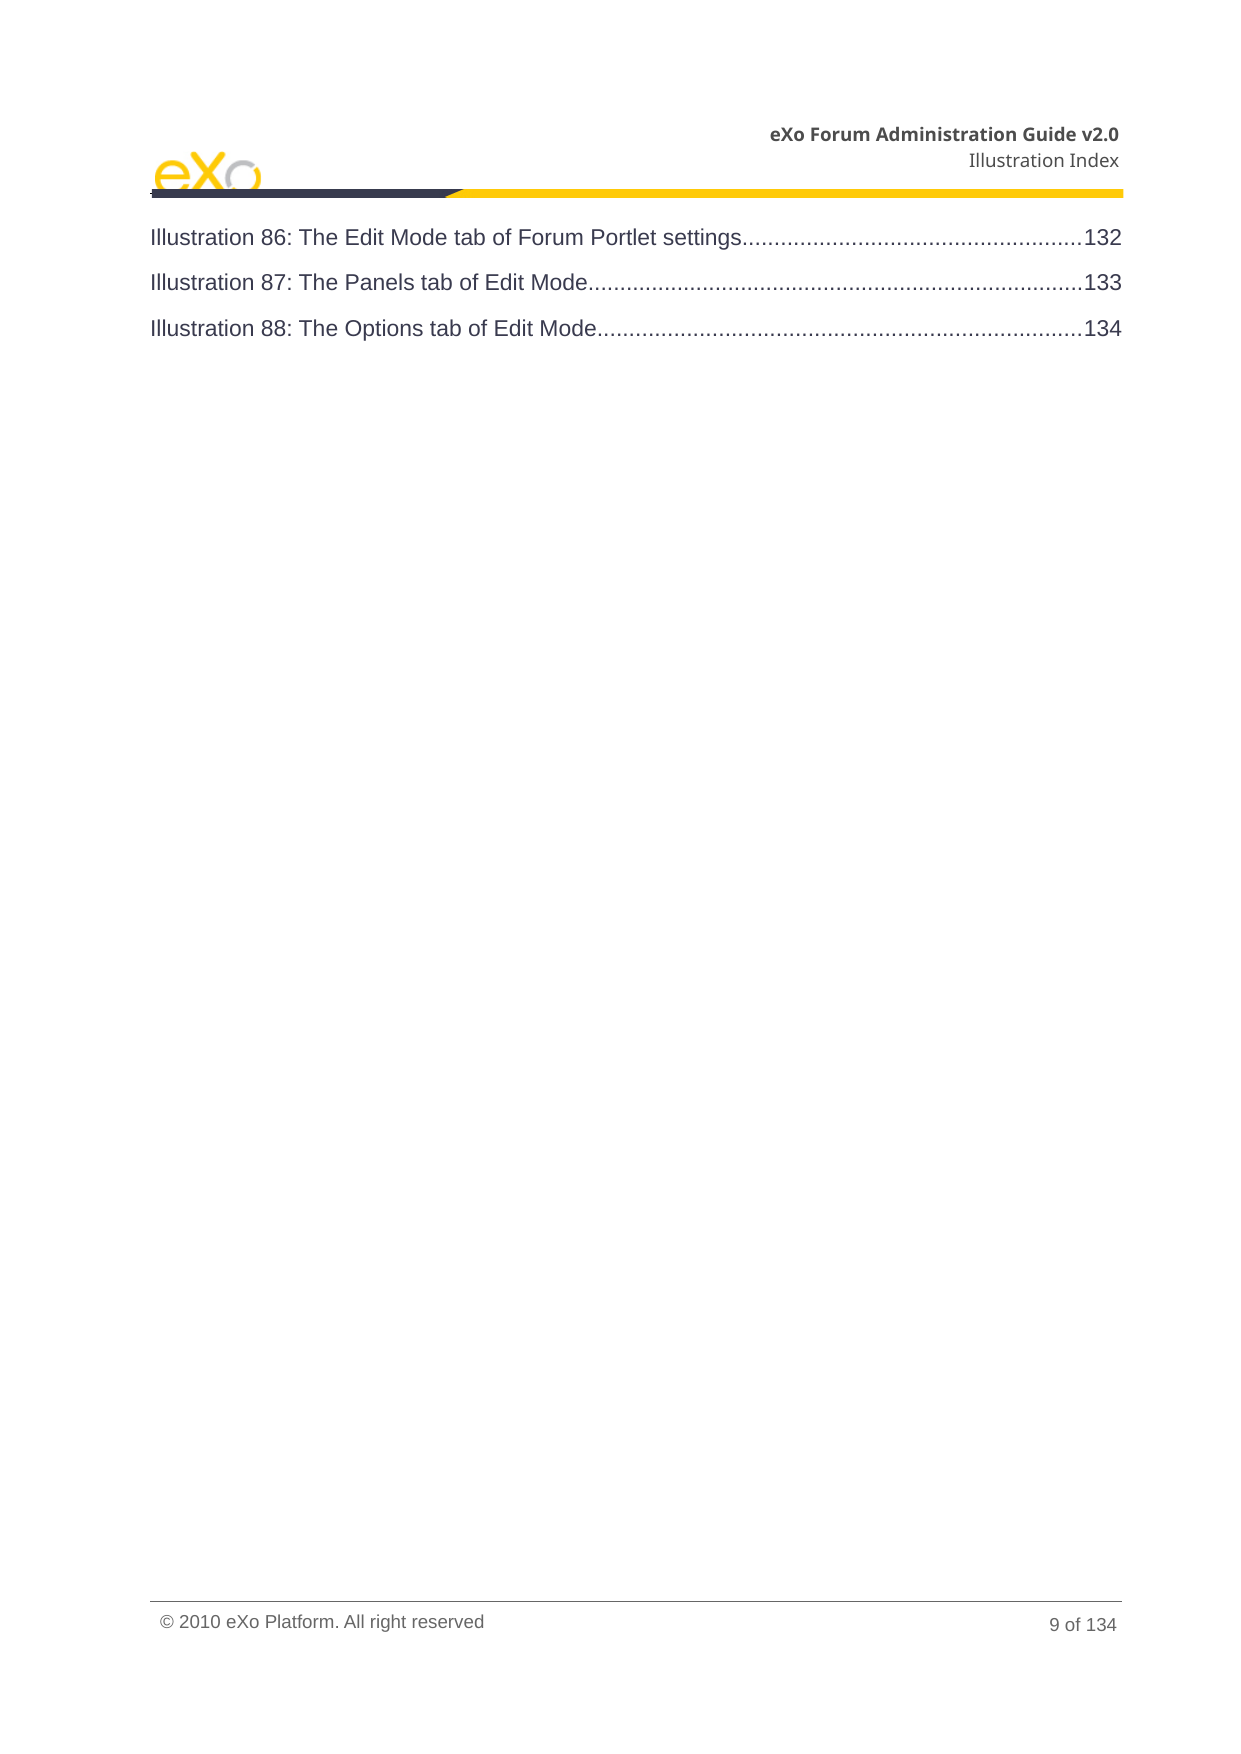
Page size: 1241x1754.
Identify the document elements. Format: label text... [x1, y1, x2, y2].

text Illustration 86: The Edit Mode tab of Forum Portlet settings 132 [150, 223, 1122, 250]
picture [151, 151, 1124, 198]
text Illustration 88: The Options tab of Edit Mode 134 [150, 315, 1122, 342]
text Illustration 87: The Panels tab of Edit Mode 133 [150, 269, 1122, 296]
